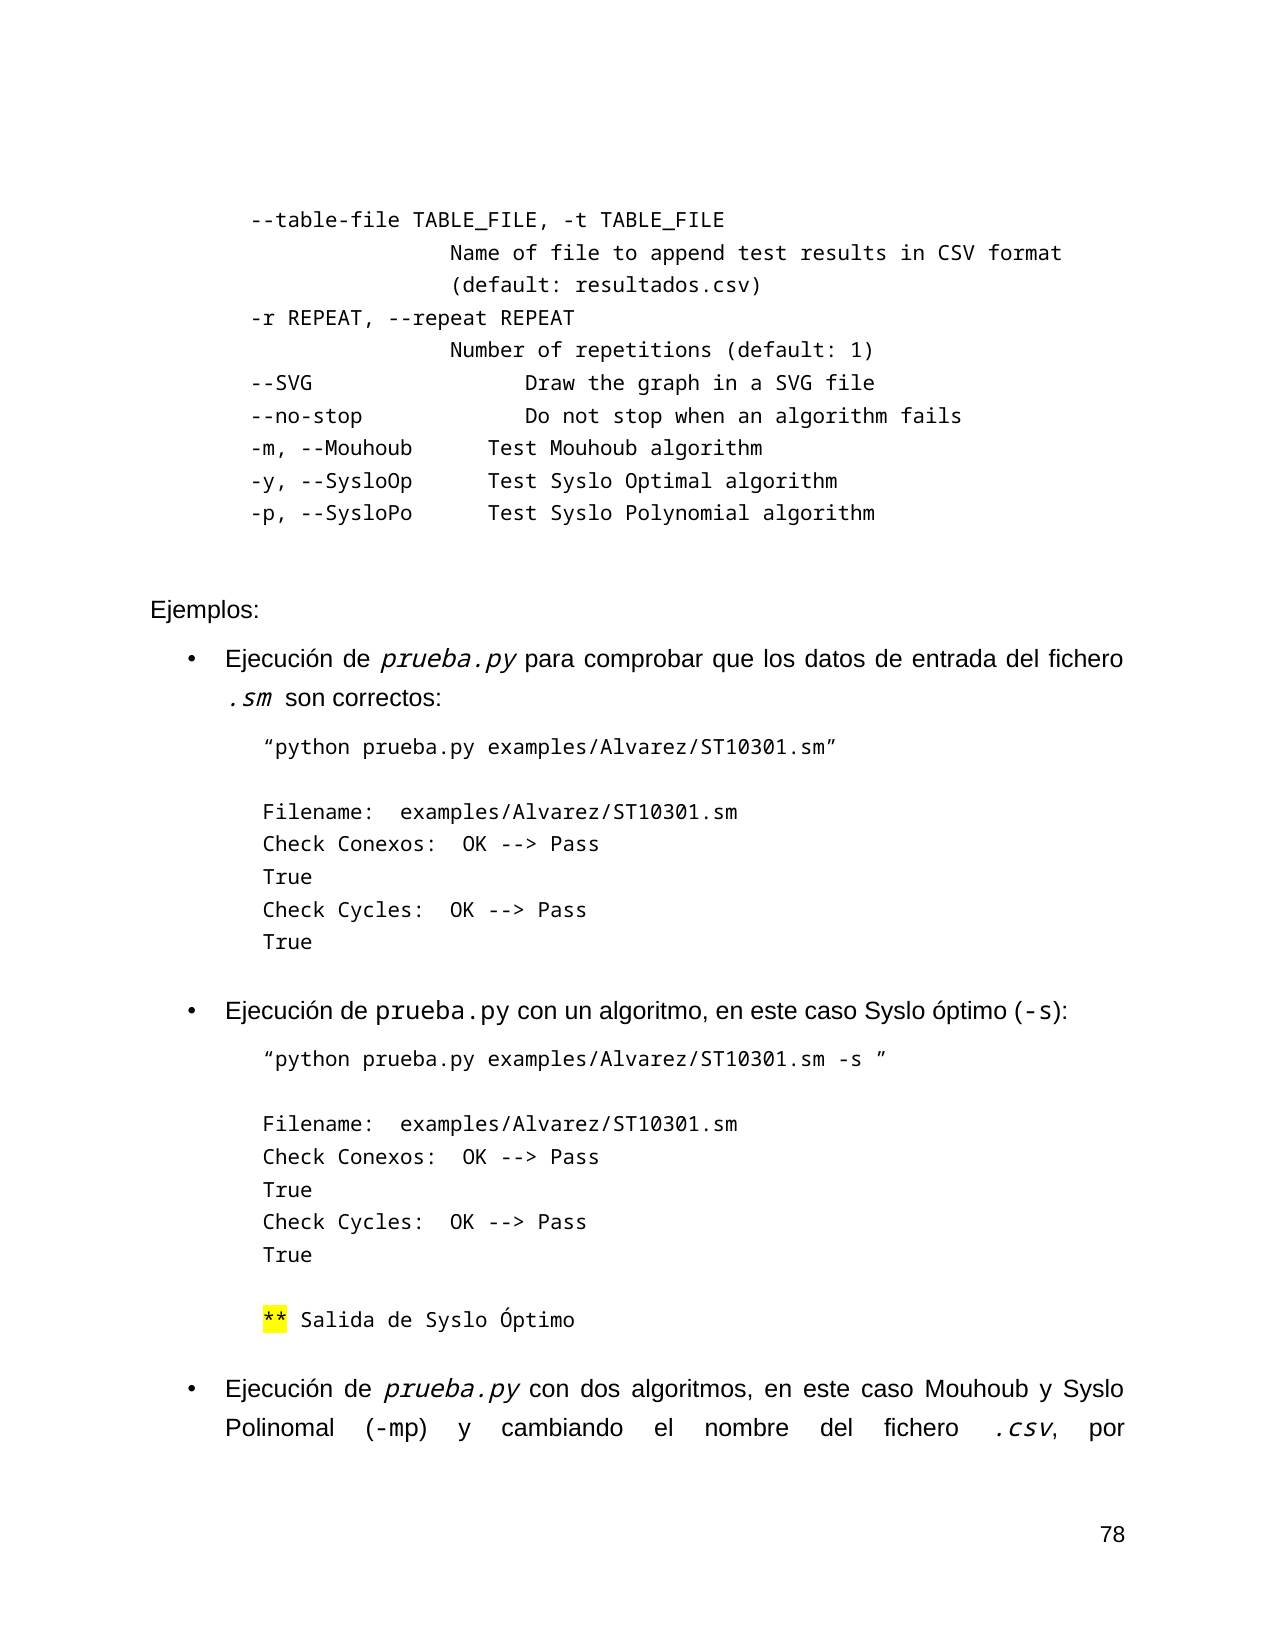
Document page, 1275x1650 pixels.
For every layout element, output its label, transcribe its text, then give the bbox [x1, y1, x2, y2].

text -m, --Mouhoub Test Mouhoub algorithm [150, 433, 1125, 462]
list Ejecución de prueba.py con un algoritmo, en este caso Syslo óptimo (-s): [187, 993, 1125, 1027]
list True [225, 1175, 1125, 1203]
text -r REPEAT, --repeat REPEAT [150, 303, 1125, 331]
text Name of file to append test results in CSV format [150, 238, 1125, 266]
text (default: resultados.csv) [150, 270, 1125, 299]
list “python prueba.py examples/Alvarez/ST10301.sm” [225, 732, 1125, 760]
list Ejecución de prueba.py para comprobar que los datos de entrada del fichero .sm son correctos: [187, 641, 1125, 714]
list “python prueba.py examples/Alvarez/ST10301.sm -s ” [225, 1044, 1125, 1073]
list Filename: examples/Alvarez/ST10301.sm [225, 797, 1125, 825]
list Check Conexos: OK --> Pass [225, 829, 1125, 858]
text --table-file TABLE_FILE, -t TABLE_FILE [150, 205, 1125, 233]
list Check Cycles: OK --> Pass [225, 1207, 1125, 1236]
list True [225, 1240, 1125, 1268]
list Check Conexos: OK --> Pass [225, 1142, 1125, 1171]
text -y, --SysloOp Test Syslo Optimal algorithm [150, 466, 1125, 494]
list ** Salida de Syslo Óptimo [225, 1305, 1125, 1333]
list Ejecución de prueba.py con dos algoritmos, en este caso Mouhoub y Syslo Polinomal (-mp) y cambiando el nombre del fichero .csv, por [187, 1370, 1125, 1443]
list Check Cycles: OK --> Pass [225, 895, 1125, 923]
list Filename: examples/Alvarez/ST10301.sm [225, 1109, 1125, 1138]
text --SVG Draw the graph in a SVG file [150, 368, 1125, 397]
list True [225, 862, 1125, 891]
text Number of repetitions (default: 1) [150, 336, 1125, 364]
text -p, --SysloPo Test Syslo Polynomial algorithm [150, 498, 1125, 527]
text --no-stop Do not stop when an algorithm fails [150, 401, 1125, 429]
list True [225, 927, 1125, 956]
text Ejemplos: [150, 596, 1125, 624]
